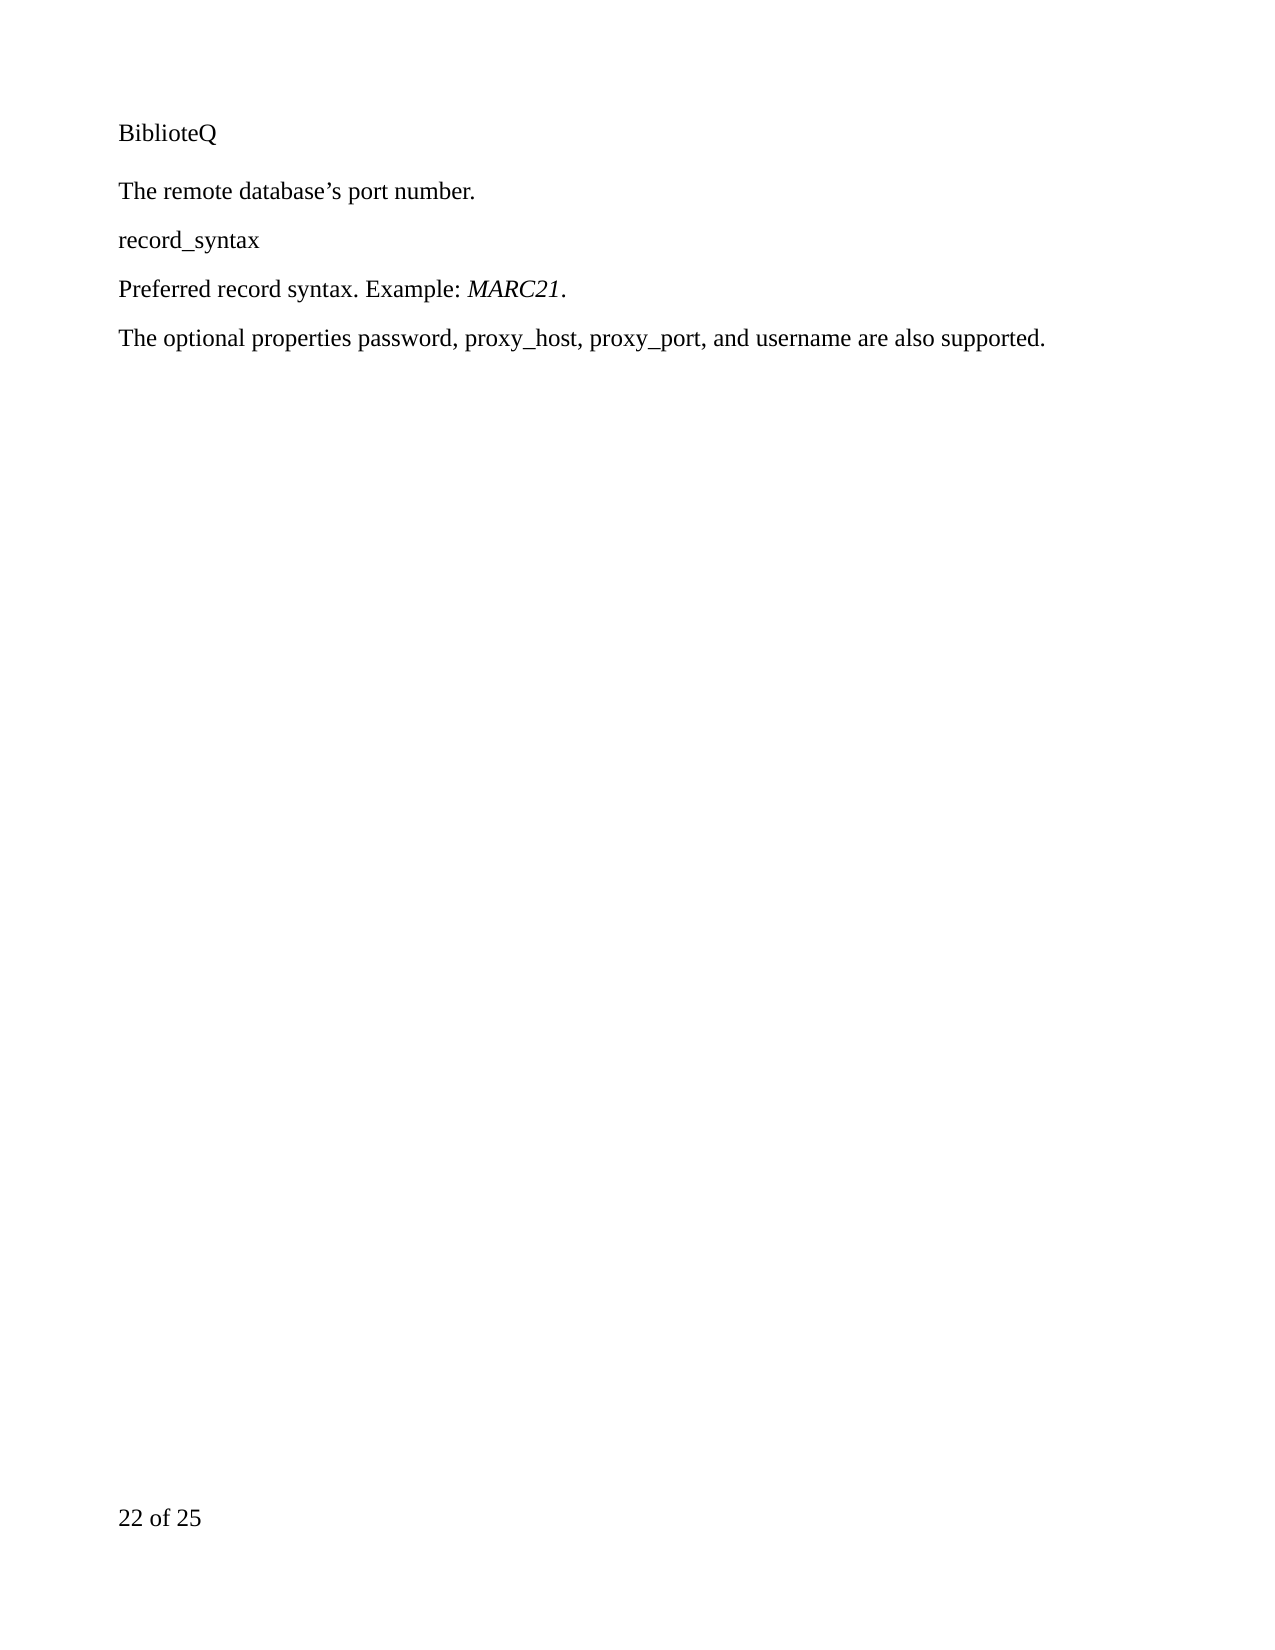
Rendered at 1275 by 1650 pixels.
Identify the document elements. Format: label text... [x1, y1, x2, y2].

text Preferred record syntax. Example: MARC21. [118, 274, 1157, 303]
text record_syntax [118, 225, 1157, 254]
text The remote database’s port number. [118, 176, 1157, 205]
text The optional properties password, proxy_host, proxy_port, and username are also supported. [118, 323, 1157, 352]
